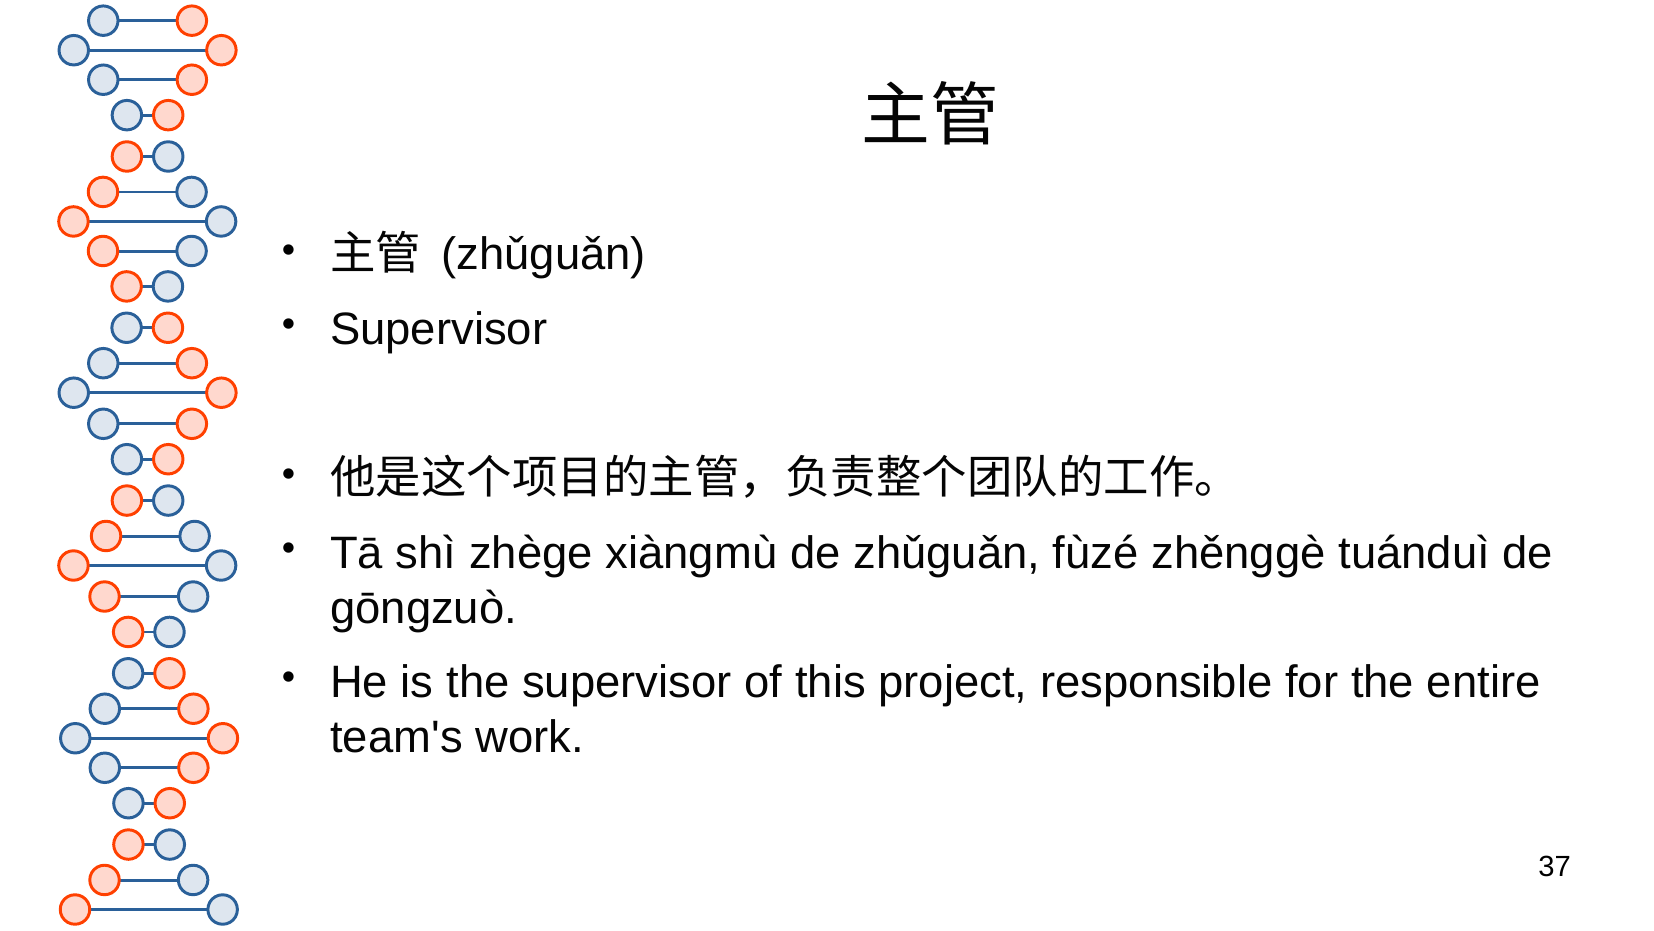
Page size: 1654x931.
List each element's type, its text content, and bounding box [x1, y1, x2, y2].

list 主管 (zhǔguǎn) Supervisor 他是这个项目的主管，负责整个团队的工作。 Tā shì zhège xiàngmù de zhǔguǎn, fùzé zhěnggè tuánduì de gōngzuò. He is the supervisor of this project, responsible for the entire team's work. [265, 224, 1595, 764]
title 主管 [265, 35, 1595, 189]
